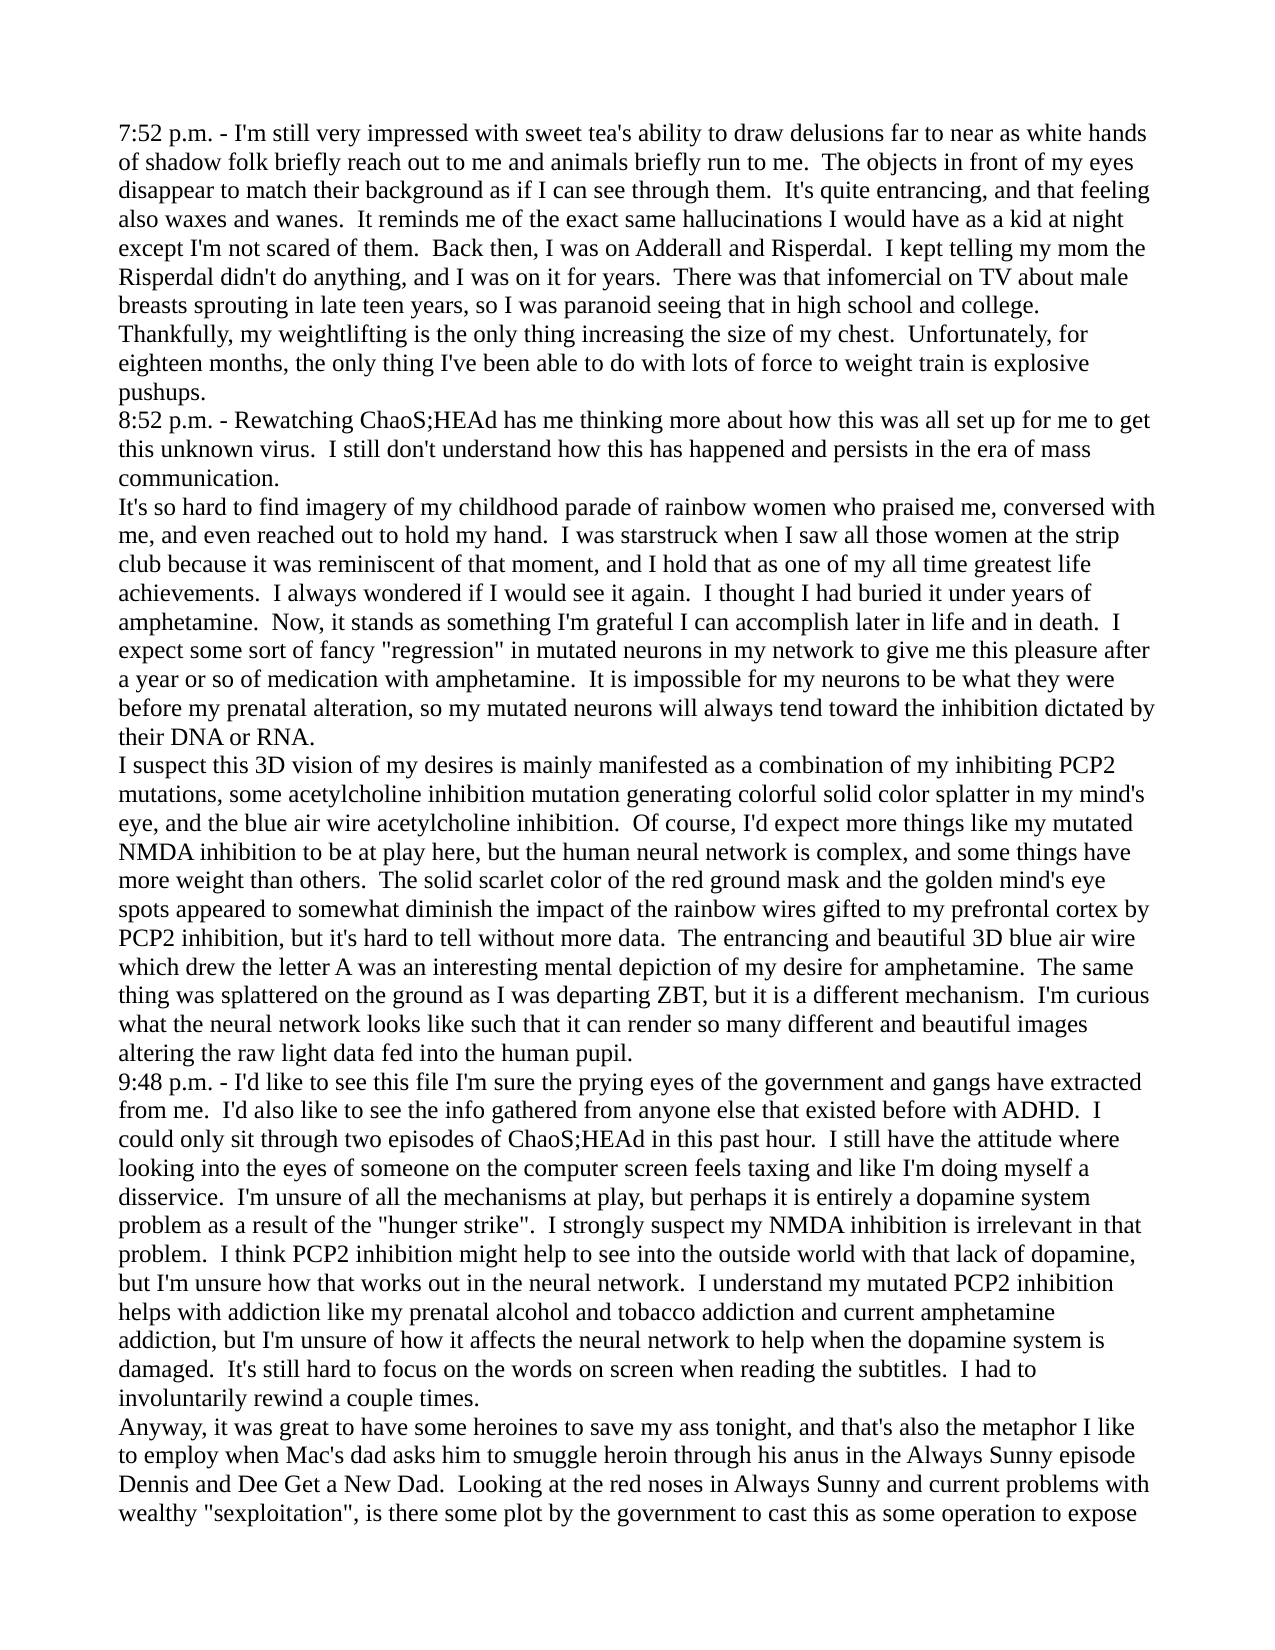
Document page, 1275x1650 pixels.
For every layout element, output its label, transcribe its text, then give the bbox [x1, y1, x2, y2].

text It's so hard to find imagery of my childhood parade of rainbow women who praised me, conversed with me, and even reached out to hold my hand. I was starstruck when I saw all those women at the strip club because it was reminiscent of that moment, and I hold that as one of my all time greatest life achievements. I always wondered if I would see it again. I thought I had buried it under years of amphetamine. Now, it stands as something I'm grateful I can accomplish later in life and in death. I expect some sort of fancy "regression" in mutated neurons in my network to give me this pleasure after a year or so of medication with amphetamine. It is impossible for my neurons to be what they were before my prenatal alteration, so my mutated neurons will always tend toward the inhibition dictated by their DNA or RNA. [118, 492, 1157, 751]
text I suspect this 3D vision of my desires is mainly manifested as a combination of my inhibiting PCP2 mutations, some acetylcholine inhibition mutation generating colorful solid color splatter in my mind's eye, and the blue air wire acetylcholine inhibition. Of course, I'd expect more things like my mutated NMDA inhibition to be at play here, but the human neural network is complex, and some things have more weight than others. The solid scarlet color of the red ground mask and the golden mind's eye spots appeared to somewhat diminish the impact of the rainbow wires gifted to my prefrontal cortex by PCP2 inhibition, but it's hard to tell without more data. The entrancing and beautiful 3D blue air wire which drew the letter A was an interesting mental depiction of my desire for amphetamine. The same thing was splattered on the ground as I was departing ZBT, but it is a different mechanism. I'm curious what the neural network looks like such that it can render so many different and beautiful images altering the raw light data fed into the human pupil. [118, 751, 1157, 1067]
text 9:48 p.m. - I'd like to see this file I'm sure the prying eyes of the government and gangs have extracted from me. I'd also like to see the info gathered from anyone else that existed before with ADHD. I could only sit through two episodes of ChaoS;HEAd in this past hour. I still have the attitude where looking into the eyes of someone on the computer screen feels taxing and like I'm doing myself a disservice. I'm unsure of all the mechanisms at play, but perhaps it is entirely a dopamine system problem as a result of the "hunger strike". I strongly suspect my NMDA inhibition is irrelevant in that problem. I think PCP2 inhibition might help to see into the outside world with that lack of dopamine, but I'm unsure how that works out in the neural network. I understand my mutated PCP2 inhibition helps with addiction like my prenatal alcohol and tobacco addiction and current amphetamine addiction, but I'm unsure of how it affects the neural network to help when the dopamine system is damaged. It's still hard to focus on the words on screen when reading the subtitles. I had to involuntarily rewind a couple times. [118, 1067, 1157, 1412]
text 7:52 p.m. - I'm still very impressed with sweet tea's ability to draw delusions far to near as white hands of shadow folk briefly reach out to me and animals briefly run to me. The objects in front of my eyes disappear to match their background as if I can see through them. It's quite entrancing, and that feeling also waxes and wanes. It reminds me of the exact same hallucinations I would have as a kid at night except I'm not scared of them. Back then, I was on Adderall and Risperdal. I kept telling my mom the Risperdal didn't do anything, and I was on it for years. There was that infomercial on TV about male breasts sprouting in late teen years, so I was paranoid seeing that in high school and college. Thankfully, my weightlifting is the only thing increasing the size of my chest. Unfortunately, for eighteen months, the only thing I've been able to do with lots of force to weight train is explosive pushups. [118, 118, 1157, 406]
text Anyway, it was great to have some heroines to save my ass tonight, and that's also the metaphor I like to employ when Mac's dad asks him to smuggle heroin through his anus in the Always Sunny episode Dennis and Dee Get a New Dad. Looking at the red noses in Always Sunny and current problems with wealthy "sexploitation", is there some plot by the government to cast this as some operation to expose [118, 1412, 1157, 1527]
text 8:52 p.m. - Rewatching ChaoS;HEAd has me thinking more about how this was all set up for me to get this unknown virus. I still don't understand how this has happened and persists in the era of mass communication. [118, 406, 1157, 492]
